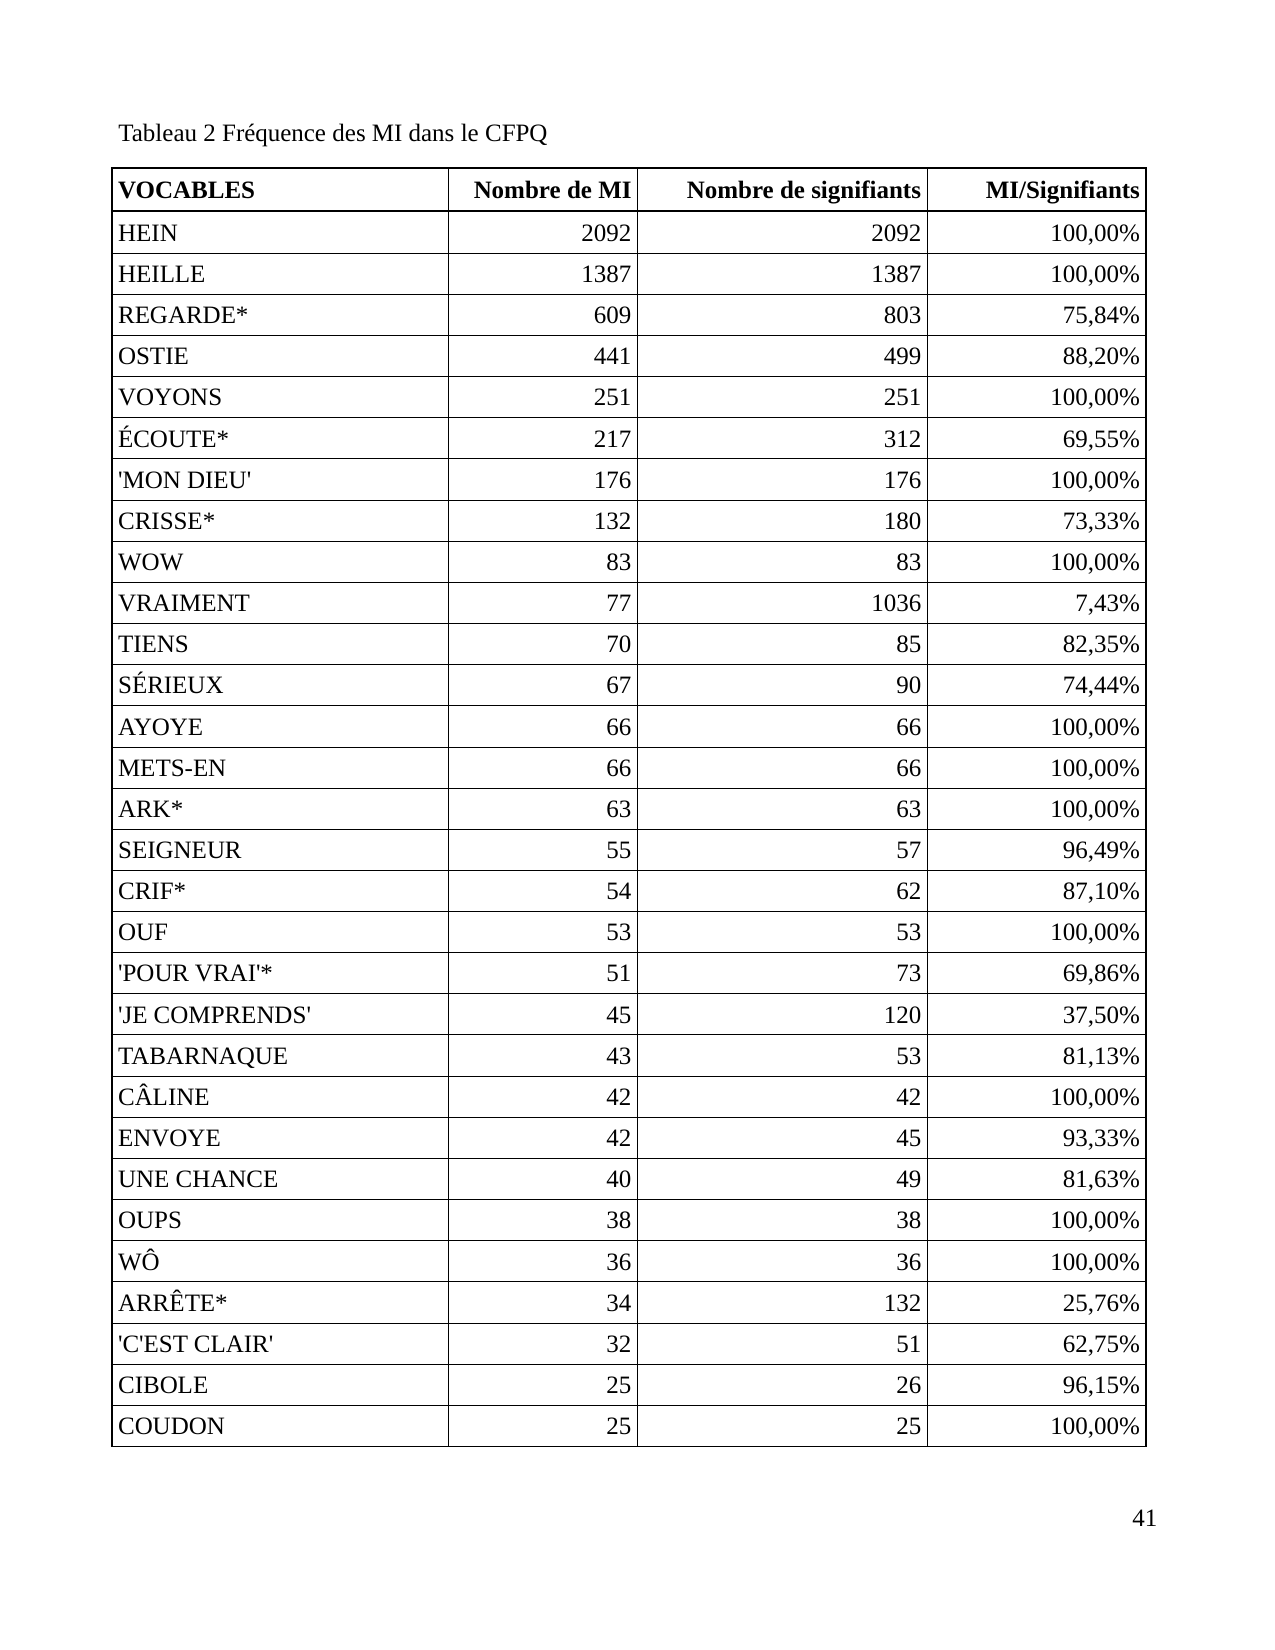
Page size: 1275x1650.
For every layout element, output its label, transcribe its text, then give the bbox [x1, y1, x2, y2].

table_cell 81,13% [928, 1035, 1145, 1076]
table_cell 43 [449, 1035, 637, 1076]
table_cell SEIGNEUR [113, 830, 448, 870]
table_cell 441 [449, 336, 637, 376]
table_cell 100,00% [928, 254, 1145, 294]
table_cell 87,10% [928, 871, 1145, 911]
table_cell COUDON [113, 1406, 448, 1446]
table_cell ARRÊTE* [113, 1282, 448, 1322]
text Tableau 2 Fréquence des MI dans le CFPQ [118, 118, 1157, 147]
table_cell CRISSE* [113, 501, 448, 541]
table_header Nombre de signifiants [638, 169, 927, 210]
table_cell 100,00% [928, 1241, 1145, 1281]
table_cell 803 [638, 295, 927, 335]
table_cell 42 [449, 1118, 637, 1158]
table_cell WÔ [113, 1241, 448, 1281]
table_cell WOW [113, 542, 448, 582]
table_cell OSTIE [113, 336, 448, 376]
table_cell 69,86% [928, 953, 1145, 993]
table_cell 25 [638, 1406, 927, 1446]
table_cell 74,44% [928, 665, 1145, 705]
table_cell VOYONS [113, 377, 448, 417]
table_cell REGARDE* [113, 295, 448, 335]
table_cell UNE CHANCE [113, 1159, 448, 1199]
table_cell 7,43% [928, 583, 1145, 623]
table_cell 49 [638, 1159, 927, 1199]
table_cell SÉRIEUX [113, 665, 448, 705]
table_cell 36 [638, 1241, 927, 1281]
table_cell 'JE COMPRENDS' [113, 994, 448, 1034]
table_cell 100,00% [928, 377, 1145, 417]
table_cell 100,00% [928, 542, 1145, 582]
table_cell 77 [449, 583, 637, 623]
table_cell 25 [449, 1406, 637, 1446]
table_cell 42 [638, 1077, 927, 1117]
table_cell 251 [638, 377, 927, 417]
table_cell HEILLE [113, 254, 448, 294]
table_cell 82,35% [928, 624, 1145, 664]
table_cell 66 [449, 748, 637, 787]
table_cell 75,84% [928, 295, 1145, 335]
table_cell 62,75% [928, 1324, 1145, 1363]
table_cell 'POUR VRAI'* [113, 953, 448, 993]
table_cell 100,00% [928, 459, 1145, 499]
table_cell 55 [449, 830, 637, 870]
table_cell 'MON DIEU' [113, 459, 448, 499]
table_cell 25,76% [928, 1282, 1145, 1322]
table_cell 1036 [638, 583, 927, 623]
table_cell 2092 [638, 212, 927, 253]
table_cell 1387 [638, 254, 927, 294]
table_cell 96,49% [928, 830, 1145, 870]
table_cell 32 [449, 1324, 637, 1363]
table_cell 66 [638, 748, 927, 787]
table_cell ÉCOUTE* [113, 418, 448, 458]
table_cell 45 [638, 1118, 927, 1158]
table_cell 66 [449, 706, 637, 746]
table_cell TIENS [113, 624, 448, 664]
table_cell 36 [449, 1241, 637, 1281]
table_cell 251 [449, 377, 637, 417]
table_cell 70 [449, 624, 637, 664]
table_cell 51 [449, 953, 637, 993]
table_cell 176 [638, 459, 927, 499]
table_cell 83 [449, 542, 637, 582]
table_cell 37,50% [928, 994, 1145, 1034]
table_cell 180 [638, 501, 927, 541]
table_cell 100,00% [928, 1077, 1145, 1117]
table_header VOCABLES [113, 169, 448, 210]
table_cell 88,20% [928, 336, 1145, 376]
table_cell 66 [638, 706, 927, 746]
table_cell 90 [638, 665, 927, 705]
table_cell VRAIMENT [113, 583, 448, 623]
table_cell 51 [638, 1324, 927, 1363]
table_cell 100,00% [928, 212, 1145, 253]
table_cell 1387 [449, 254, 637, 294]
table_cell 38 [638, 1200, 927, 1240]
table_cell 'C'EST CLAIR' [113, 1324, 448, 1363]
table_cell 2092 [449, 212, 637, 253]
table_cell 25 [449, 1365, 637, 1405]
table_header MI/Signifiants [928, 169, 1145, 210]
table_cell 53 [449, 912, 637, 952]
table_cell 53 [638, 912, 927, 952]
table_cell 42 [449, 1077, 637, 1117]
table_cell OUF [113, 912, 448, 952]
table_cell 176 [449, 459, 637, 499]
table_cell 34 [449, 1282, 637, 1322]
table_cell AYOYE [113, 706, 448, 746]
table_cell CRIF* [113, 871, 448, 911]
table_cell 85 [638, 624, 927, 664]
table_cell 100,00% [928, 789, 1145, 829]
table_cell CIBOLE [113, 1365, 448, 1405]
table_cell 217 [449, 418, 637, 458]
table_cell 57 [638, 830, 927, 870]
table_cell ARK* [113, 789, 448, 829]
table_cell 81,63% [928, 1159, 1145, 1199]
table_cell 73 [638, 953, 927, 993]
table_cell 93,33% [928, 1118, 1145, 1158]
table_cell 120 [638, 994, 927, 1034]
table_cell 312 [638, 418, 927, 458]
table_cell 100,00% [928, 748, 1145, 787]
table_cell CÂLINE [113, 1077, 448, 1117]
table_cell 73,33% [928, 501, 1145, 541]
table_cell 499 [638, 336, 927, 376]
table_cell 67 [449, 665, 637, 705]
table_cell 83 [638, 542, 927, 582]
table_cell METS-EN [113, 748, 448, 787]
table_cell 26 [638, 1365, 927, 1405]
table_cell 54 [449, 871, 637, 911]
table_cell 63 [638, 789, 927, 829]
table_cell 100,00% [928, 706, 1145, 746]
table_cell ENVOYE [113, 1118, 448, 1158]
table_cell 69,55% [928, 418, 1145, 458]
table_cell 53 [638, 1035, 927, 1076]
table_cell 132 [449, 501, 637, 541]
table_cell 609 [449, 295, 637, 335]
table_cell 45 [449, 994, 637, 1034]
table_header Nombre de MI [449, 169, 637, 210]
table_cell 62 [638, 871, 927, 911]
table_cell 38 [449, 1200, 637, 1240]
table_cell TABARNAQUE [113, 1035, 448, 1076]
table_cell OUPS [113, 1200, 448, 1240]
table_cell 100,00% [928, 1200, 1145, 1240]
table_cell 100,00% [928, 912, 1145, 952]
table_cell 40 [449, 1159, 637, 1199]
table_cell 63 [449, 789, 637, 829]
table_cell 132 [638, 1282, 927, 1322]
table_cell 96,15% [928, 1365, 1145, 1405]
table_cell HEIN [113, 212, 448, 253]
table_cell 100,00% [928, 1406, 1145, 1446]
